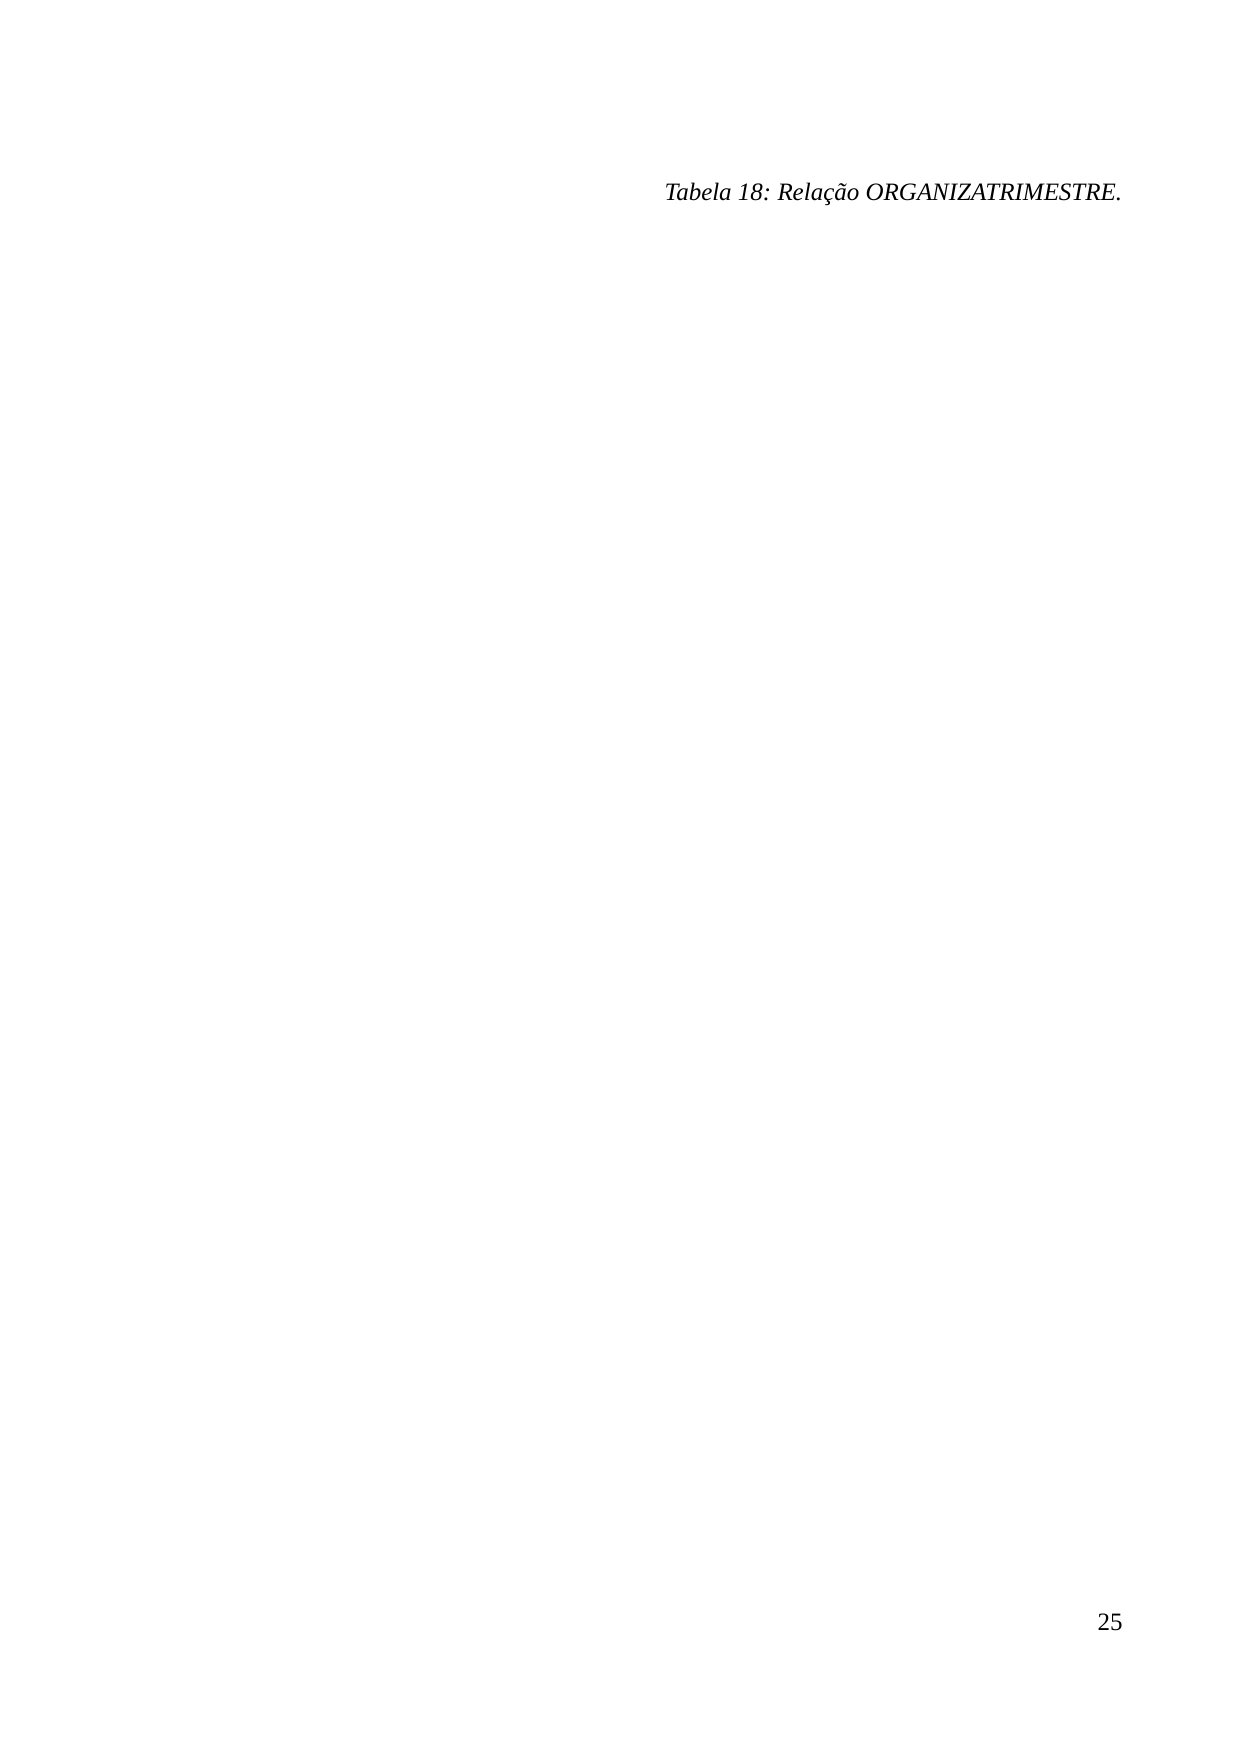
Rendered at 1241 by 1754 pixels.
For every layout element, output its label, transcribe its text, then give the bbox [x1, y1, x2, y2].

text Tabela 18: Relação ORGANIZATRIMESTRE. [177, 177, 1122, 206]
